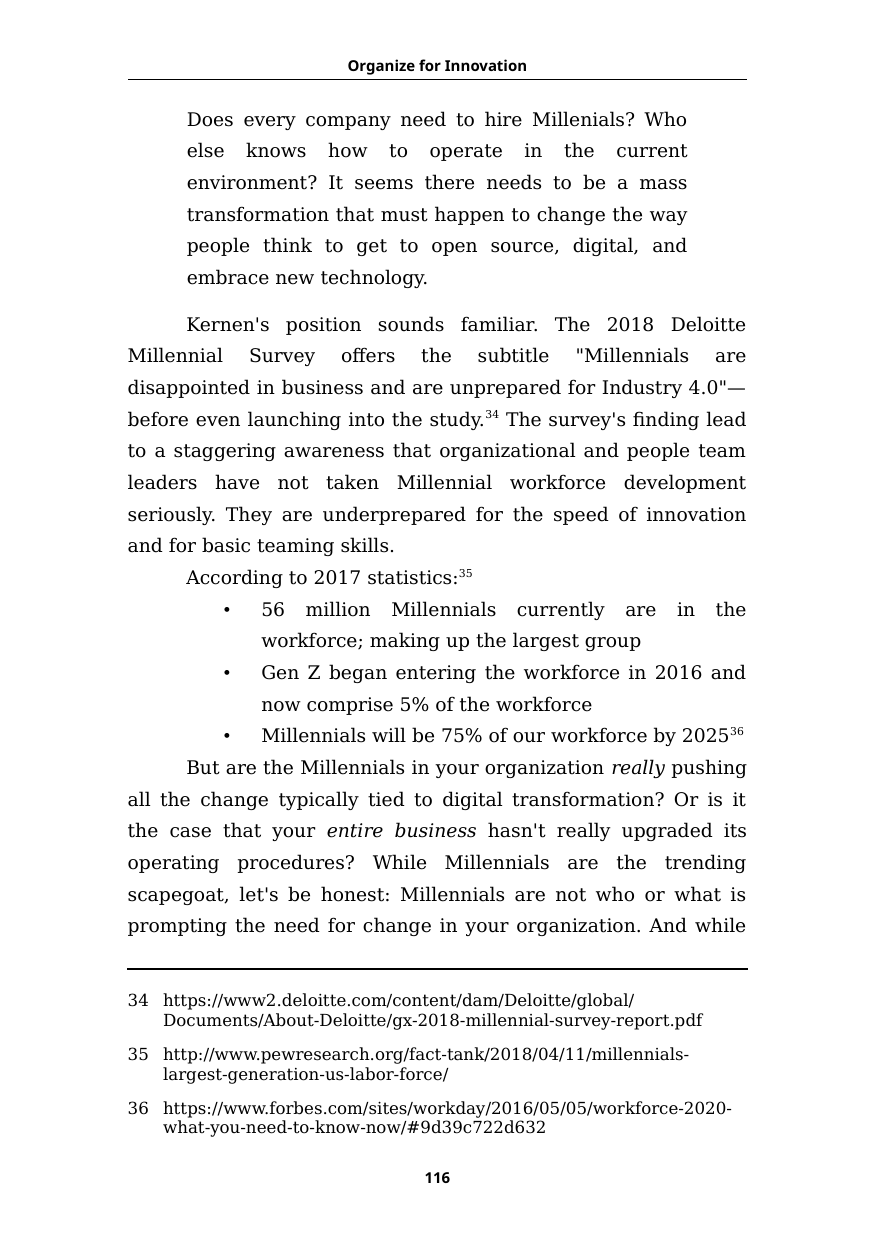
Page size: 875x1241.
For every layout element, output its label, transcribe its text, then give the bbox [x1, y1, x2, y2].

text But are the Millennials in your organization really pushing all the change typically tied to digital transformation? Or is it the case that your entire business hasn't really upgraded its operating procedures? While Millennials are the trending scapegoat, let's be honest: Millennials are not who or what is prompting the need for change in your organization. And while [127, 757, 747, 937]
list Millennials will be 75% of our workforce by 2025 [223, 725, 747, 747]
text Kernen's position sounds familiar. The 2018 Deloitte Millennial Survey offers the subtitle "Millennials are disappointed in business and are unprepared for Industry 4.0"—before even launching into the study. The survey's finding lead to a staggering awareness that organizational and people team leaders have not taken Millennial workforce development seriously. They are underprepared for the speed of innovation and for basic teaming skills. [127, 314, 747, 557]
list 56 million Millennials currently are in the workforce; making up the largest group [223, 599, 747, 652]
text Does every company need to hire Millenials? Who else knows how to operate in the current environment? It seems there needs to be a mass transformation that must happen to change the way people think to get to open source, digital, and embrace new technology. [187, 109, 688, 289]
list Gen Z began entering the workforce in 2016 and now comprise 5% of the workforce [223, 662, 747, 716]
text According to 2017 statistics: [127, 567, 747, 589]
text http://www.pewresearch.org/fact-tank/2018/04/11/millennials-largest-generation-us-labor-force/ [127, 1045, 747, 1084]
list https://www.forbes.com/sites/workday/2016/05/05/workforce-2020-what-you-need-to-know-now/#9d39c722d632 [127, 1099, 747, 1138]
text https://www2.deloitte.com/content/dam/Deloitte/global/Documents/About-Deloitte/gx-2018-millennial-survey-report.pdf [127, 991, 747, 1030]
